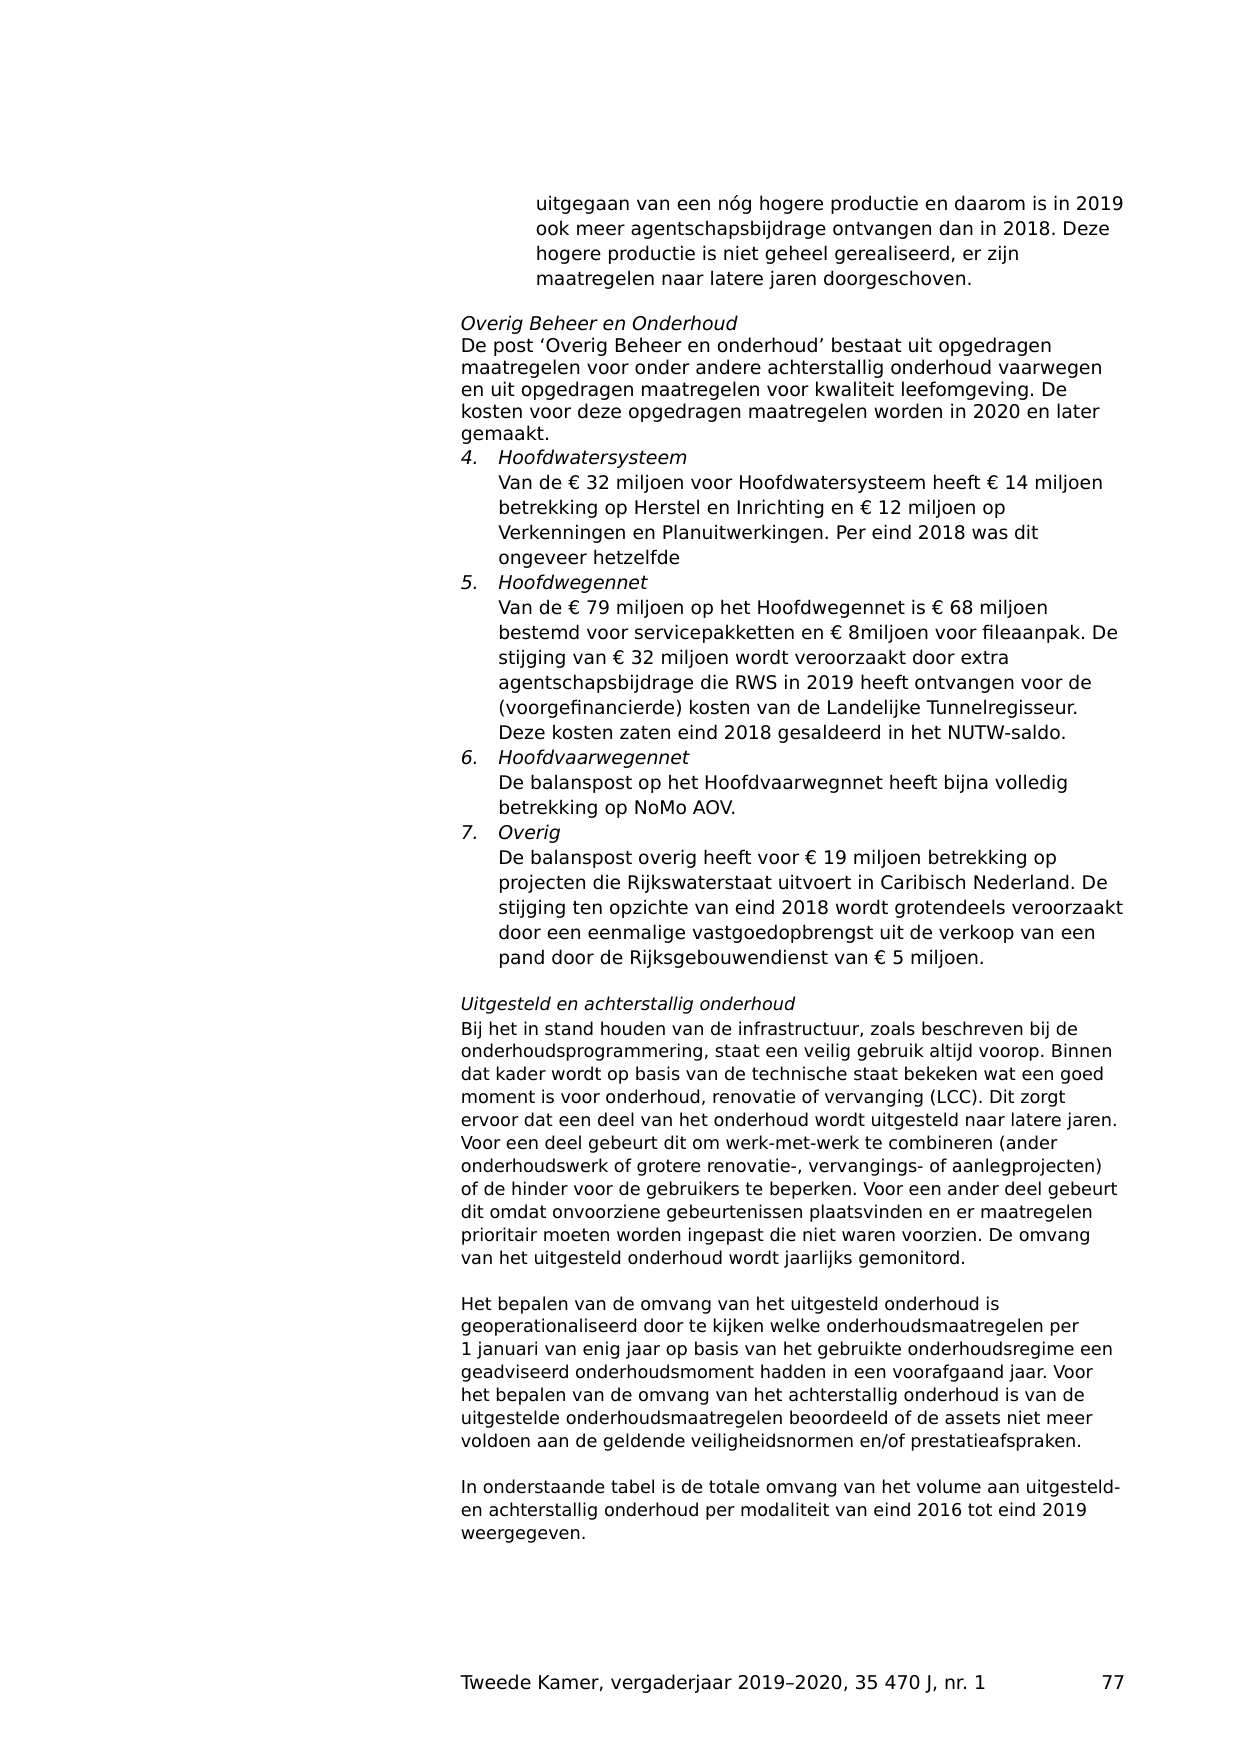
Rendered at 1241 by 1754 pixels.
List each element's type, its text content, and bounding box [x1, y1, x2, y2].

list Van de € 79 miljoen op het Hoofdwegennet is € 68 miljoen bestemd voor servicepakketten en € 8miljoen voor fileaanpak. De stijging van € 32 miljoen wordt veroorzaakt door extra agentschapsbijdrage die RWS in 2019 heeft ontvangen voor de (voorgefinancierde) kosten van de Landelijke Tunnelregisseur. Deze kosten zaten eind 2018 gesaldeerd in het NUTW-saldo. [461, 594, 1125, 744]
text Het bepalen van de omvang van het uitgesteld onderhoud is geoperationaliseerd door te kijken welke onderhoudsmaatregelen per 1 januari van enig jaar op basis van het gebruikte onderhoudsregime een geadviseerd onderhoudsmoment hadden in een voorafgaand jaar. Voor het bepalen van de omvang van het achterstallig onderhoud is van de uitgestelde onderhoudsmaatregelen beoordeeld of de assets niet meer voldoen aan de geldende veiligheidsnormen en/of prestatieafspraken. [461, 1292, 1125, 1452]
list Van de € 32 miljoen voor Hoofdwatersysteem heeft € 14 miljoen betrekking op Herstel en Inrichting en € 12 miljoen op Verkenningen en Planuitwerkingen. Per eind 2018 was dit ongeveer hetzelfde [461, 469, 1125, 569]
list Hoofdwegennet [461, 569, 1125, 594]
list De balanspost overig heeft voor € 19 miljoen betrekking op projecten die Rijkswaterstaat uitvoert in Caribisch Nederland. De stijging ten opzichte van eind 2018 wordt grotendeels veroorzaakt door een eenmalige vastgoedopbrengst uit de verkoop van een pand door de Rijksgebouwendienst van € 5 miljoen. [461, 844, 1125, 969]
text Bij het in stand houden van de infrastructuur, zoals beschreven bij de onderhoudsprogrammering, staat een veilig gebruik altijd voorop. Binnen dat kader wordt op basis van de technische staat bekeken wat een goed moment is voor onderhoud, renovatie of vervanging (LCC). Dit zorgt ervoor dat een deel van het onderhoud wordt uitgesteld naar latere jaren. Voor een deel gebeurt dit om werk-met-werk te combineren (ander onderhoudswerk of grotere renovatie-, vervangings- of aanlegprojecten) of de hinder voor de gebruikers te beperken. Voor een ander deel gebeurt dit omdat onvoorziene gebeurtenissen plaatsvinden en er maatregelen prioritair moeten worden ingepast die niet waren voorzien. De omvang van het uitgesteld onderhoud wordt jaarlijks gemonitord. [461, 1017, 1125, 1269]
text Uitgesteld en achterstallig onderhoud [461, 992, 1125, 1014]
list De balanspost op het Hoofdvaarwegnnet heeft bijna volledig betrekking op NoMo AOV. [461, 769, 1125, 819]
text De post ‘Overig Beheer en onderhoud’ bestaat uit opgedragen maatregelen voor onder andere achterstallig onderhoud vaarwegen en uit opgedragen maatregelen voor kwaliteit leefomgeving. De kosten voor deze opgedragen maatregelen worden in 2020 en later gemaakt. [461, 335, 1125, 444]
list Hoofdwatersysteem [461, 444, 1125, 469]
text In onderstaande tabel is de totale omvang van het volume aan uitgesteld- en achterstallig onderhoud per modaliteit van eind 2016 tot eind 2019 weergegeven. [461, 1475, 1125, 1544]
list Overig [461, 819, 1125, 844]
text Overig Beheer en Onderhoud [461, 313, 1125, 335]
list Hoofdvaarwegennet [461, 744, 1125, 769]
list uitgegaan van een nóg hogere productie en daarom is in 2019 ook meer agentschapsbijdrage ontvangen dan in 2018. Deze hogere productie is niet geheel gerealiseerd, er zijn maatregelen naar latere jaren doorgeschoven. [498, 191, 1125, 291]
